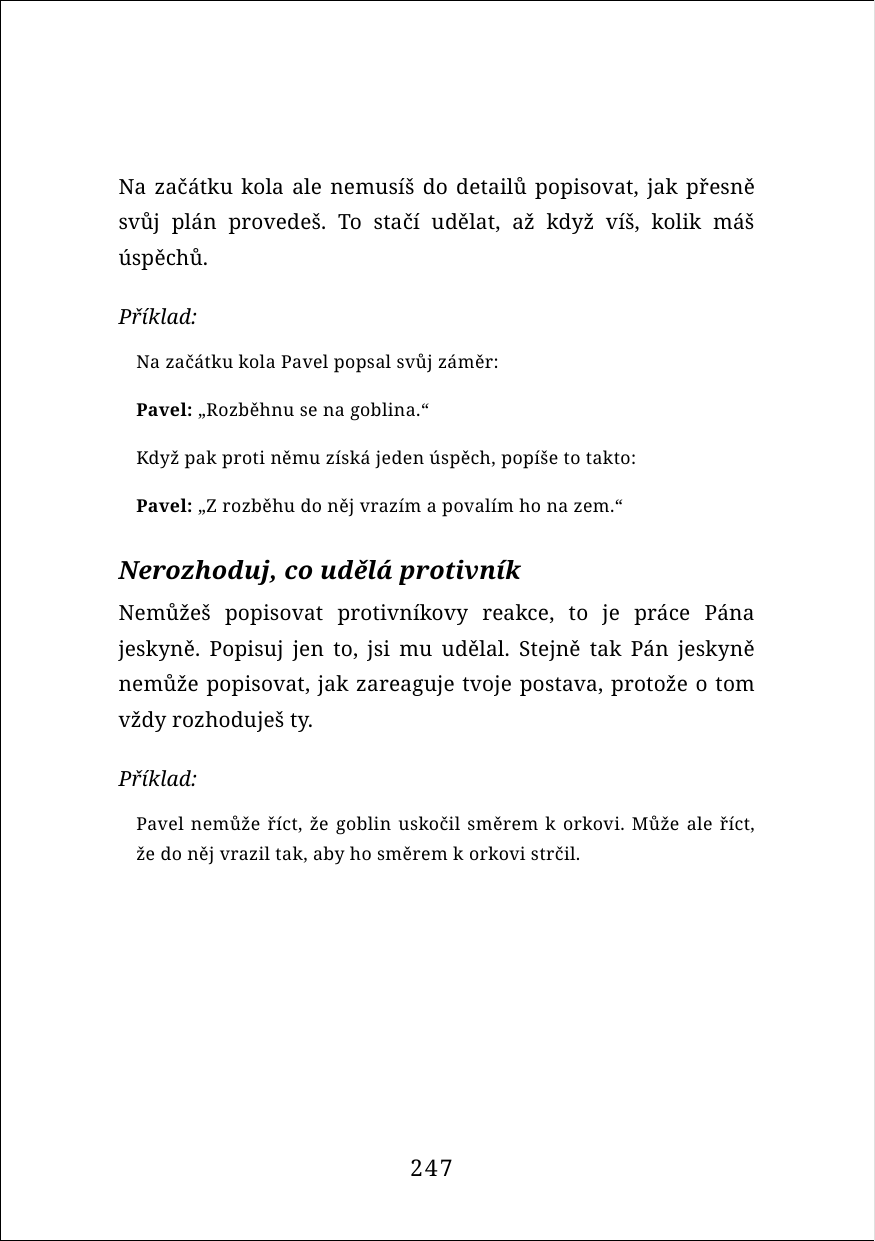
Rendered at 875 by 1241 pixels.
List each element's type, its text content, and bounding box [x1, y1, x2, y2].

text Pavel nemůže říct, že goblin uskočil směrem k orkovi. Může ale říct, že do něj vrazil tak, aby ho směrem k orkovi strčil. [136, 812, 756, 866]
text Pavel: „Rozběhnu se na goblina.“ [136, 397, 756, 421]
text Příklad: [118, 764, 756, 793]
subtitle Nerozhoduj, co udělá protivník [118, 553, 756, 587]
text Nemůžeš popisovat protivníkovy reakce, to je práce Pána jeskyně. Popisuj jen to, jsi mu udělal. Stejně tak Pán jeskyně nemůže popisovat, jak zareaguje tvoje postava, protože o tom vždy rozhoduješ ty. [118, 598, 756, 733]
text Pavel: „Z rozběhu do něj vrazím a povalím ho na zem.“ [136, 493, 756, 517]
text Příklad: [118, 302, 756, 330]
text Když pak proti němu získá jeden úspěch, popíše to takto: [136, 445, 756, 469]
text Na začátku kola Pavel popsal svůj záměr: [136, 349, 756, 373]
text Na začátku kola ale nemusíš do detailů popisovat, jak přesně svůj plán provedeš. To stačí udělat, až když víš, kolik máš úspěchů. [118, 172, 756, 271]
